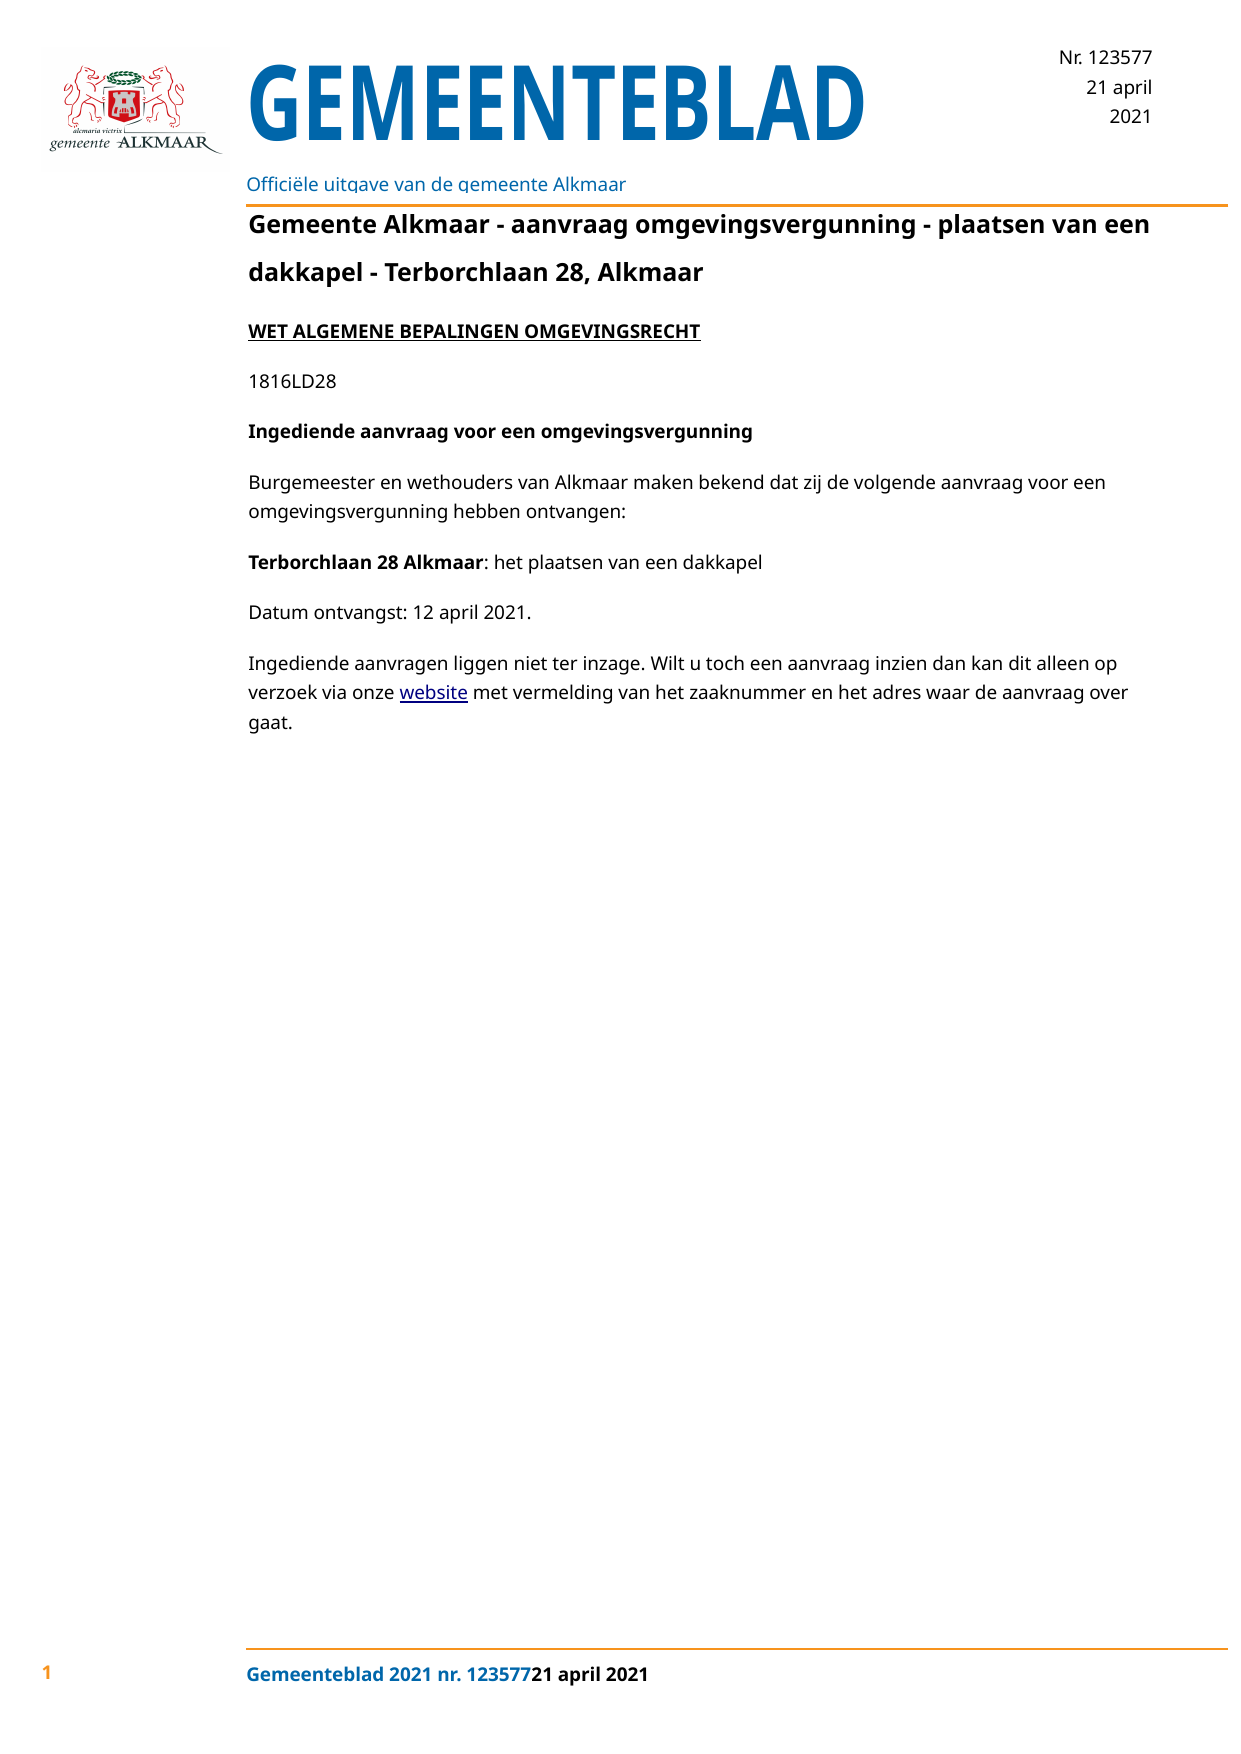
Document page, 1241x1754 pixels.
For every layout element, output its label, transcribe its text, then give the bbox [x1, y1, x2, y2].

text Burgemeester en wethouders van Alkmaar maken bekend dat zij de volgende aanvraag voor een omgevingsvergunning hebben ontvangen: [248, 469, 1152, 524]
picture [41, 47, 231, 172]
text Gemeente Alkmaar - aanvraag omgevingsvergunning - plaatsen van een dakkapel - Terborchlaan 28, Alkmaar [248, 207, 1152, 288]
text Terborchlaan 28 Alkmaar: het plaatsen van een dakkapel [248, 549, 1152, 575]
text 1816LD28 [248, 368, 1152, 394]
text Datum ontvangst: 12 april 2021. [248, 599, 1152, 625]
text WET ALGEMENE BEPALINGEN OMGEVINGSRECHT [248, 318, 1152, 344]
text Ingediende aanvragen liggen niet ter inzage. Wilt u toch een aanvraag inzien dan kan dit alleen op verzoek via onze website met vermelding van het zaaknummer en het adres waar de aanvraag over gaat. [248, 650, 1152, 735]
text Ingediende aanvraag voor een omgevingsvergunning [248, 419, 1152, 444]
